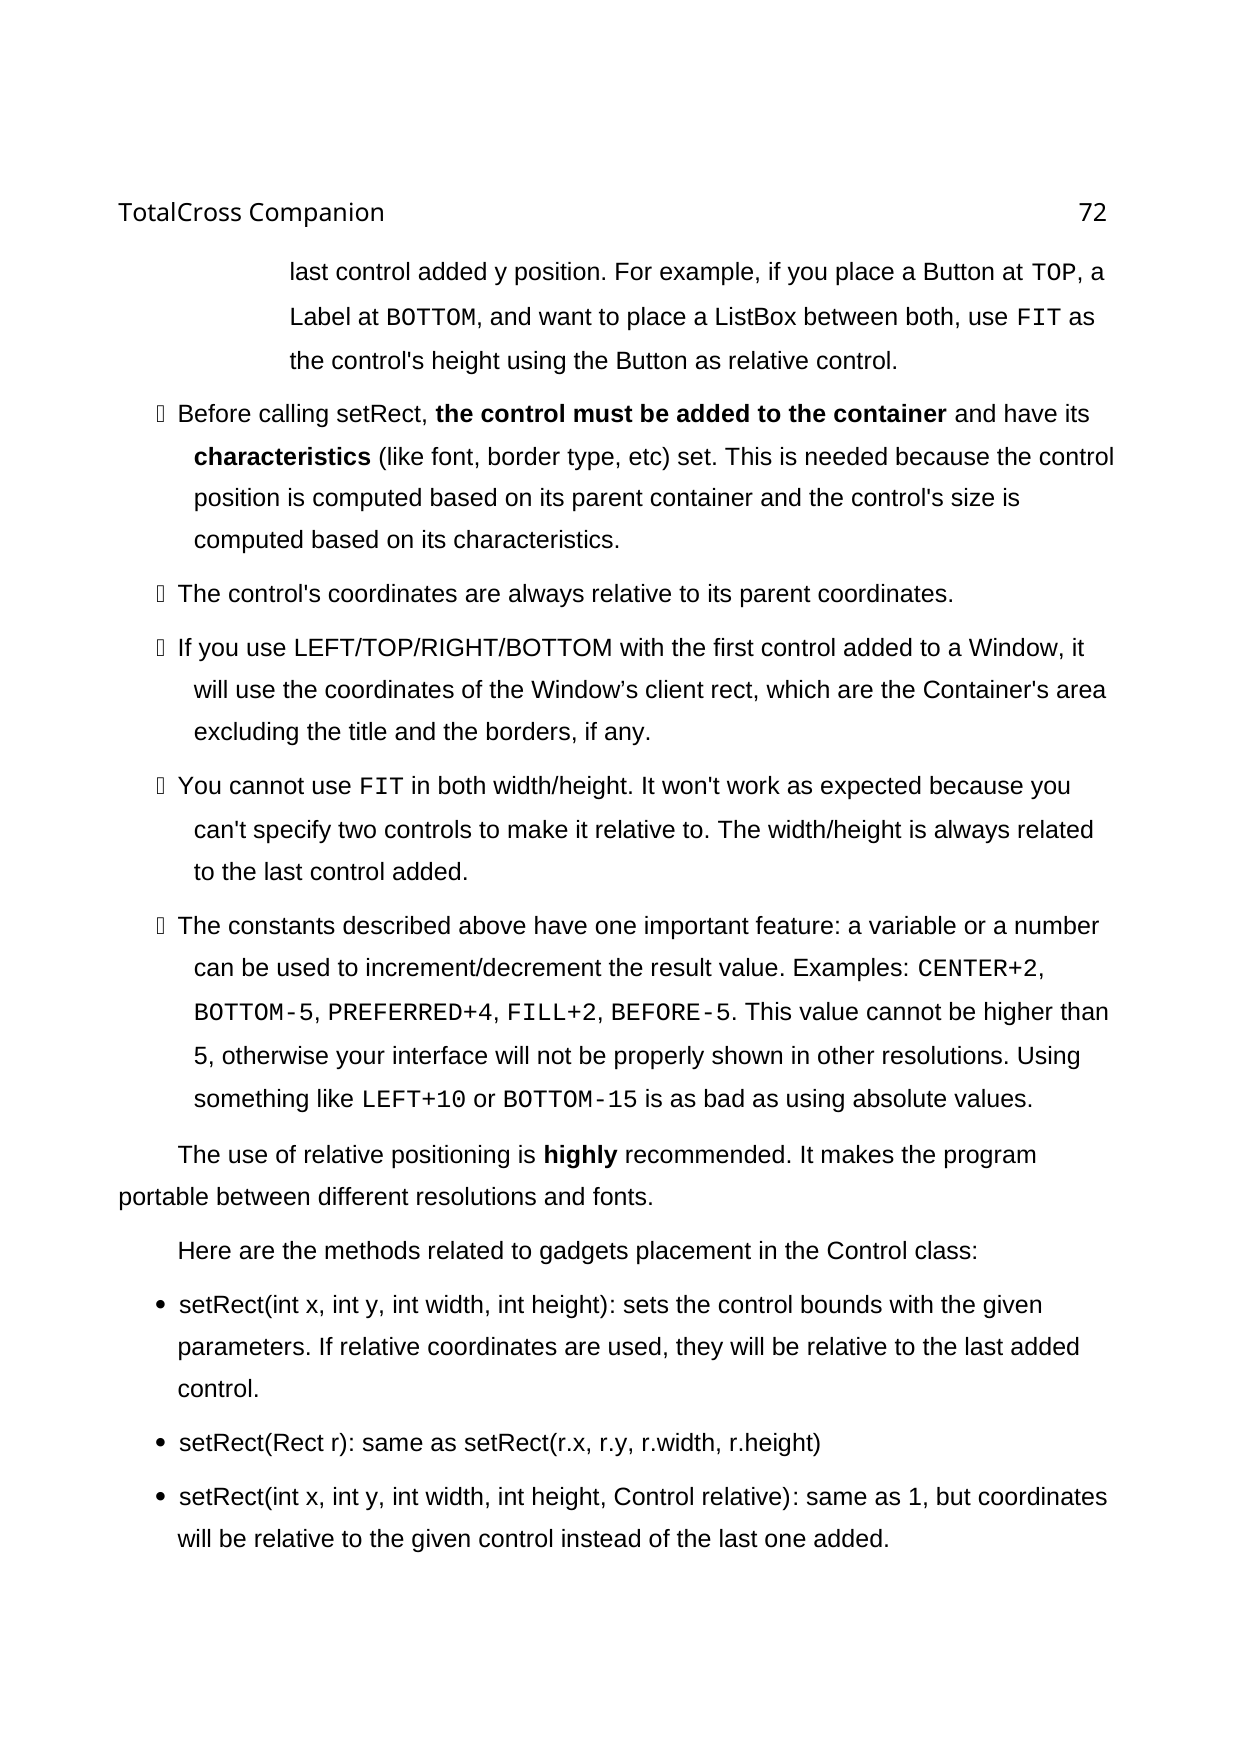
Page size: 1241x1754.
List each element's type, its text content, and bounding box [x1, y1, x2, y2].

text Here are the methods related to gadgets placement in the Control class: [118, 1237, 1122, 1265]
list The control's coordinates are always relative to its parent coordinates. [156, 580, 1122, 608]
list setRect(int x, int y, int width, int height, Control relative): same as 1, but coordinates will be relative to the given control instead of the last one added. [156, 1483, 1122, 1553]
list You cannot use FIT in both width/height. It won't work as expected because you can't specify two controls to make it relative to. The width/height is always related to the last control added. [156, 772, 1122, 886]
list last control added y position. For example, if you place a Button at TOP, a Label at BOTTOM, and want to place a ListBox between both, use FIT as the control's height using the Button as relative control. [264, 258, 1122, 374]
list setRect(Rect r): same as setRect(r.x, r.y, r.width, r.height) [156, 1429, 1122, 1457]
list If you use LEFT/TOP/RIGHT/BOTTOM with the first control added to a Window, it will use the coordinates of the Window’s client rect, which are the Container's area excluding the title and the borders, if any. [156, 634, 1122, 746]
list Before calling setRect, the control must be added to the container and have its characteristics (like font, border type, etc) set. This is needed because the control position is computed based on its parent container and the control's size is computed based on its characteristics. [156, 400, 1122, 554]
list The constants described above have one important feature: a variable or a number can be used to increment/decrement the result value. Examples: CENTER+2, BOTTOM-5, PREFERRED+4, FILL+2, BEFORE-5. This value cannot be higher than 5, otherwise your interface will not be properly shown in other resolutions. Using something like LEFT+10 or BOTTOM-15 is as bad as using absolute values. [156, 912, 1122, 1114]
text The use of relative positioning is highly recommended. It makes the program portable between different resolutions and fonts. [118, 1141, 1122, 1211]
list setRect(int x, int y, int width, int height): sets the control bounds with the given parameters. If relative coordinates are used, they will be relative to the last added control. [156, 1291, 1122, 1403]
